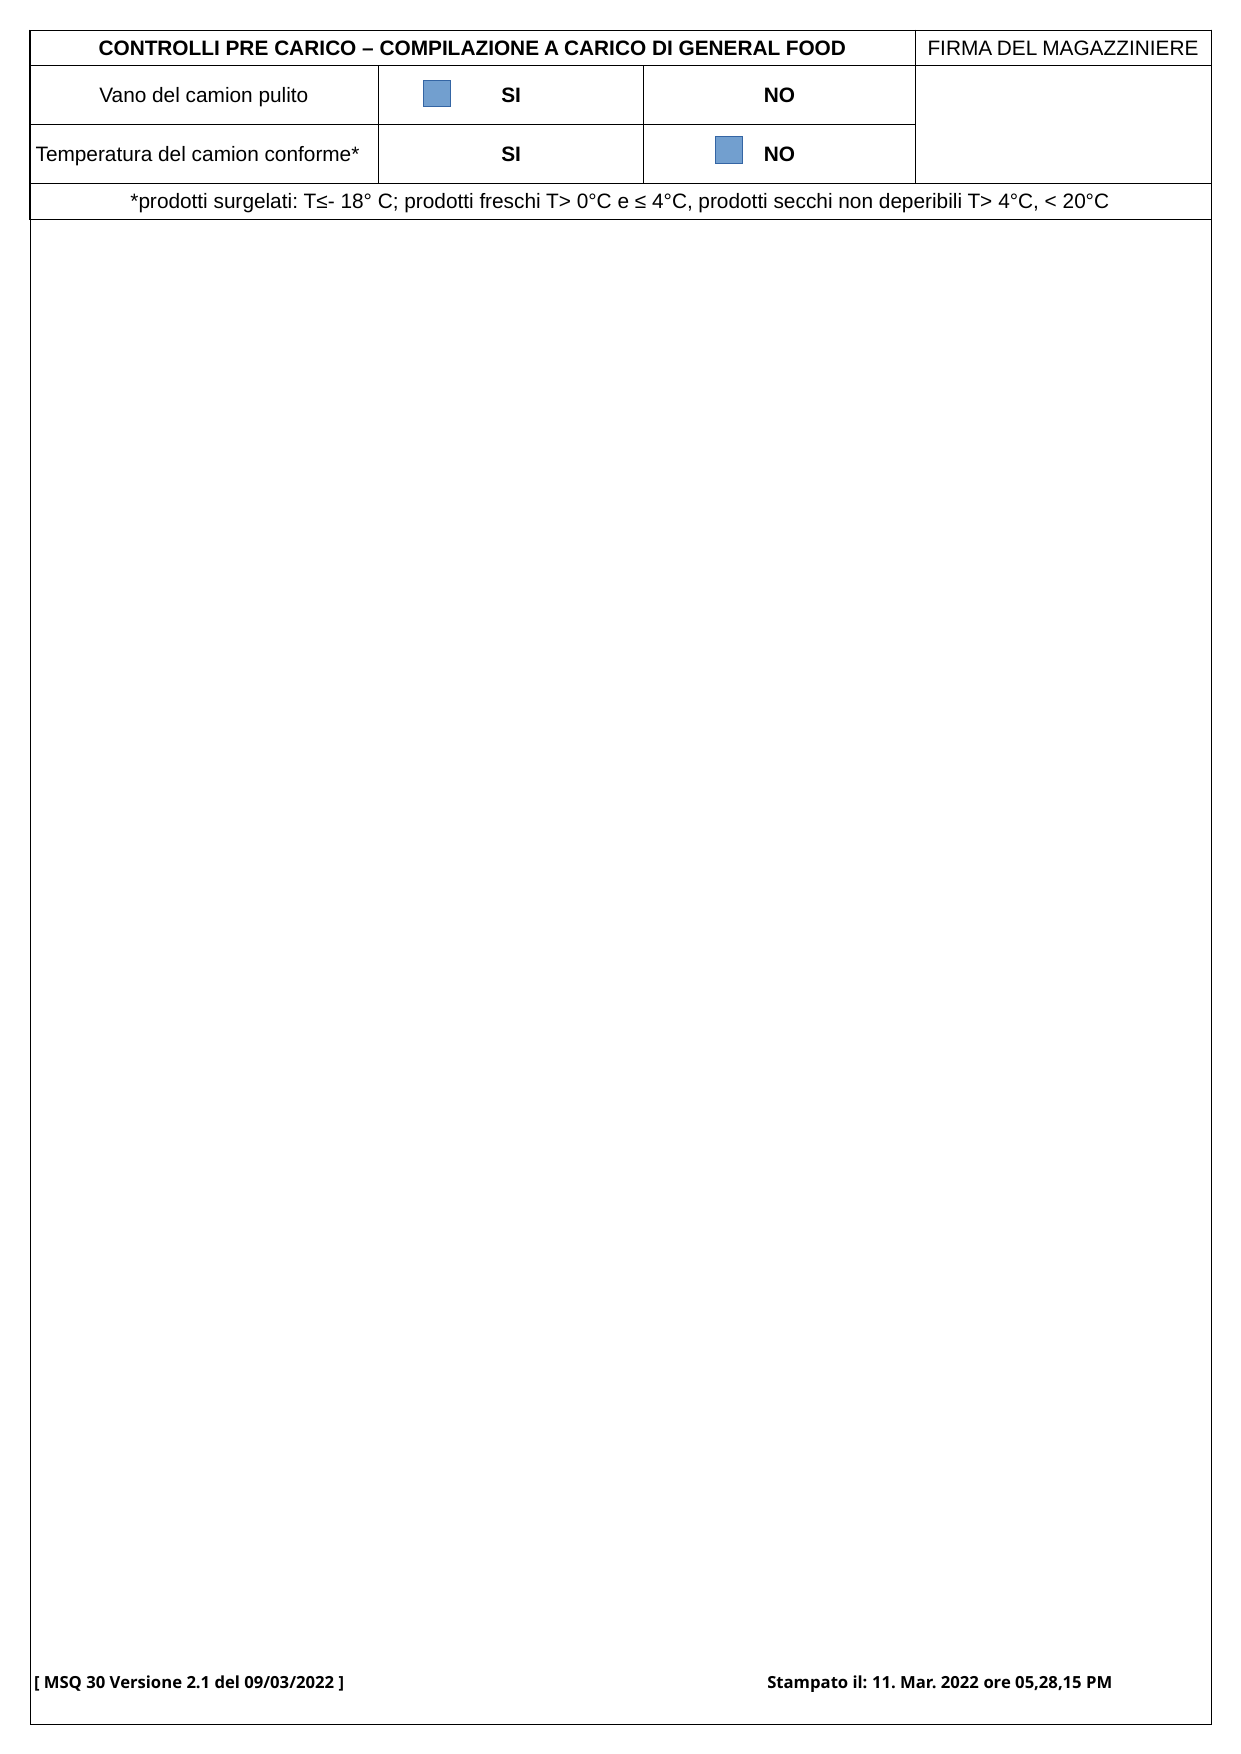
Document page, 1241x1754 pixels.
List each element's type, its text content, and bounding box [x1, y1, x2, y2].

table_cell Vano del camion pulito [31, 66, 378, 124]
table_cell SI [379, 66, 643, 124]
table_header FIRMA DEL MAGAZZINIERE [916, 31, 1211, 65]
table_cell Temperatura del camion conforme* [31, 125, 378, 183]
table_header CONTROLLI PRE CARICO – COMPILAZIONE A CARICO DI GENERAL FOOD [31, 31, 915, 65]
table_cell [916, 66, 1211, 183]
table_cell NO [644, 66, 915, 124]
table_cell *prodotti surgelati: T≤- 18° C; prodotti freschi T> 0°C e ≤ 4°C, prodotti secchi non deperibili T> 4°C, < 20°C [31, 184, 1211, 219]
table_cell NO [644, 125, 915, 183]
table_cell SI [379, 125, 643, 183]
